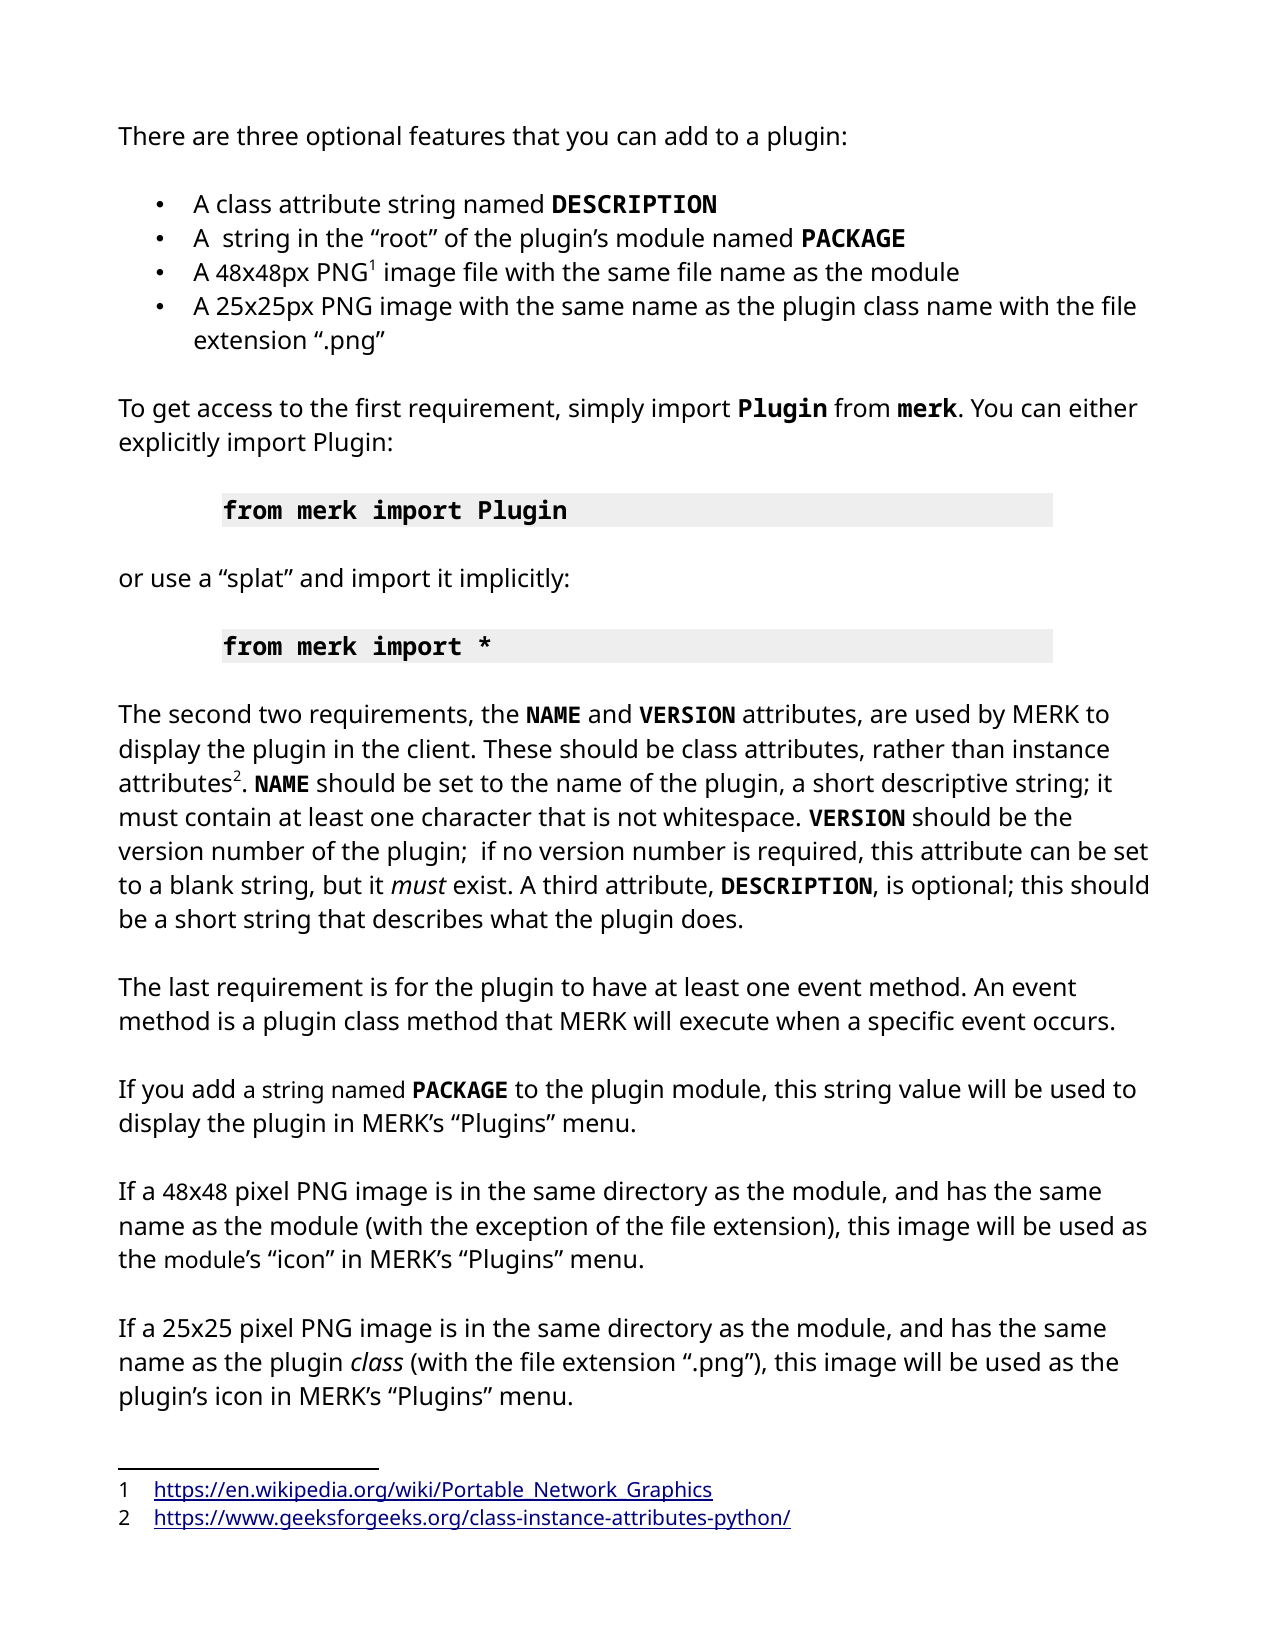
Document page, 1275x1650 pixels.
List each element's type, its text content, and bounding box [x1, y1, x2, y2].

text To get access to the first requirement, simply import Plugin from merk. You can either explicitly import Plugin: [118, 391, 1157, 459]
table_header from merk import Plugin [222, 493, 1053, 527]
text If a 25x25 pixel PNG image is in the same directory as the module, and has the same name as the plugin class (with the file extension “.png”), this image will be used as the plugin’s icon in MERK’s “Plugins” menu. [118, 1310, 1157, 1412]
list A string in the “root” of the plugin’s module named PACKAGE [156, 220, 1157, 254]
text https://www.geeksforgeeks.org/class-instance-attributes-python/ [118, 1503, 1157, 1532]
table_header from merk import * [222, 629, 1053, 663]
list A 25x25px PNG image with the same name as the plugin class name with the file extension “.png” [156, 288, 1157, 357]
text There are three optional features that you can add to a plugin: [118, 118, 1157, 152]
list A class attribute string named DESCRIPTION [156, 186, 1157, 220]
text If a 48x48 pixel PNG image is in the same directory as the module, and has the same name as the module (with the exception of the file extension), this image will be used as the module’s “icon” in MERK’s “Plugins” menu. [118, 1174, 1157, 1276]
text The second two requirements, the NAME and VERSION attributes, are used by MERK to display the plugin in the client. These should be class attributes, rather than instance attributes. NAME should be set to the name of the plugin, a short descriptive string; it must contain at least one character that is not whitespace. VERSION should be the version number of the plugin; if no version number is required, this attribute can be set to a blank string, but it must exist. A third attribute, DESCRIPTION, is optional; this should be a short string that describes what the plugin does. [118, 697, 1157, 936]
text The last requirement is for the plugin to have at least one event method. An event method is a plugin class method that MERK will execute when a specific event occurs. [118, 970, 1157, 1038]
text or use a “splat” and import it implicitly: [118, 561, 1157, 595]
text If you add a string named PACKAGE to the plugin module, this string value will be used to display the plugin in MERK’s “Plugins” menu. [118, 1072, 1157, 1140]
list A 48x48px PNG image file with the same file name as the module [156, 254, 1157, 288]
list https://en.wikipedia.org/wiki/Portable_Network_Graphics [118, 1475, 1157, 1503]
